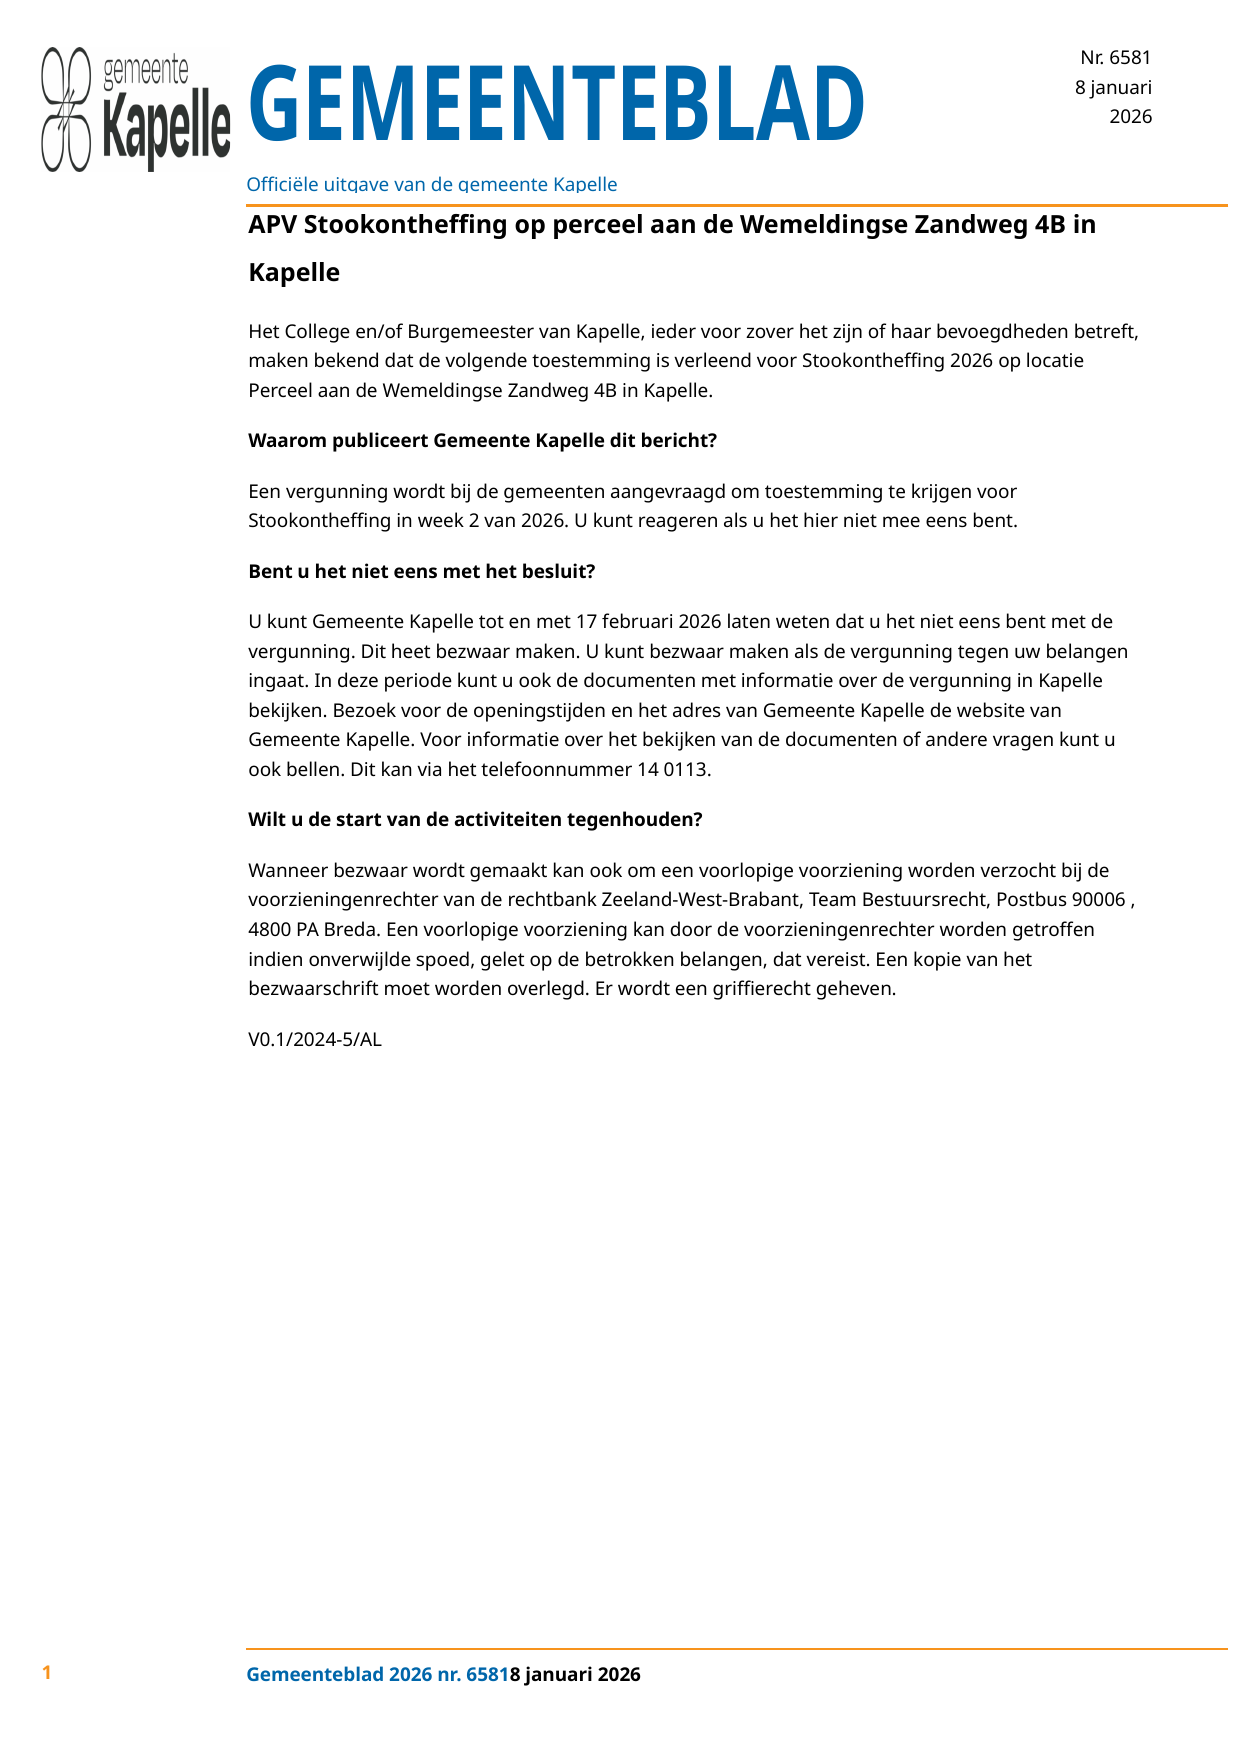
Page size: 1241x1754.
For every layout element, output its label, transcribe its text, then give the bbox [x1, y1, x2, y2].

text U kunt Gemeente Kapelle tot en met 17 februari 2026 laten weten dat u het niet eens bent met de vergunning. Dit heet bezwaar maken. U kunt bezwaar maken als de vergunning tegen uw belangen ingaat. In deze periode kunt u ook de documenten met informatie over de vergunning in Kapelle bekijken. Bezoek voor de openingstijden en het adres van Gemeente Kapelle de website van Gemeente Kapelle. Voor informatie over het bekijken van de documenten of andere vragen kunt u ook bellen. Dit kan via het telefoonnummer 14 0113. [248, 608, 1152, 782]
text Waarom publiceert Gemeente Kapelle dit bericht? [248, 427, 1152, 453]
picture [41, 47, 231, 172]
text Wilt u de start van de activiteiten tegenhouden? [248, 807, 1152, 832]
text V0.1/2024-5/AL [248, 1026, 1152, 1052]
text Het College en/of Burgemeester van Kapelle, ieder voor zover het zijn of haar bevoegdheden betreft, maken bekend dat de volgende toestemming is verleend voor Stookontheffing 2026 op locatie Perceel aan de Wemeldingse Zandweg 4B in Kapelle. [248, 318, 1152, 403]
text Bent u het niet eens met het besluit? [248, 558, 1152, 584]
text Een vergunning wordt bij de gemeenten aangevraagd om toestemming te krijgen voor Stookontheffing in week 2 van 2026. U kunt reageren als u het hier niet mee eens bent. [248, 478, 1152, 533]
text Wanneer bezwaar wordt gemaakt kan ook om een voorlopige voorziening worden verzocht bij de voorzieningenrechter van de rechtbank Zeeland-West-Brabant, Team Bestuursrecht, Postbus 90006 , 4800 PA Breda. Een voorlopige voorziening kan door de voorzieningenrechter worden getroffen indien onverwijlde spoed, gelet op de betrokken belangen, dat vereist. Een kopie van het bezwaarschrift moet worden overlegd. Er wordt een griffierecht geheven. [248, 857, 1152, 1001]
text APV Stookontheffing op perceel aan de Wemeldingse Zandweg 4B in Kapelle [248, 207, 1152, 288]
